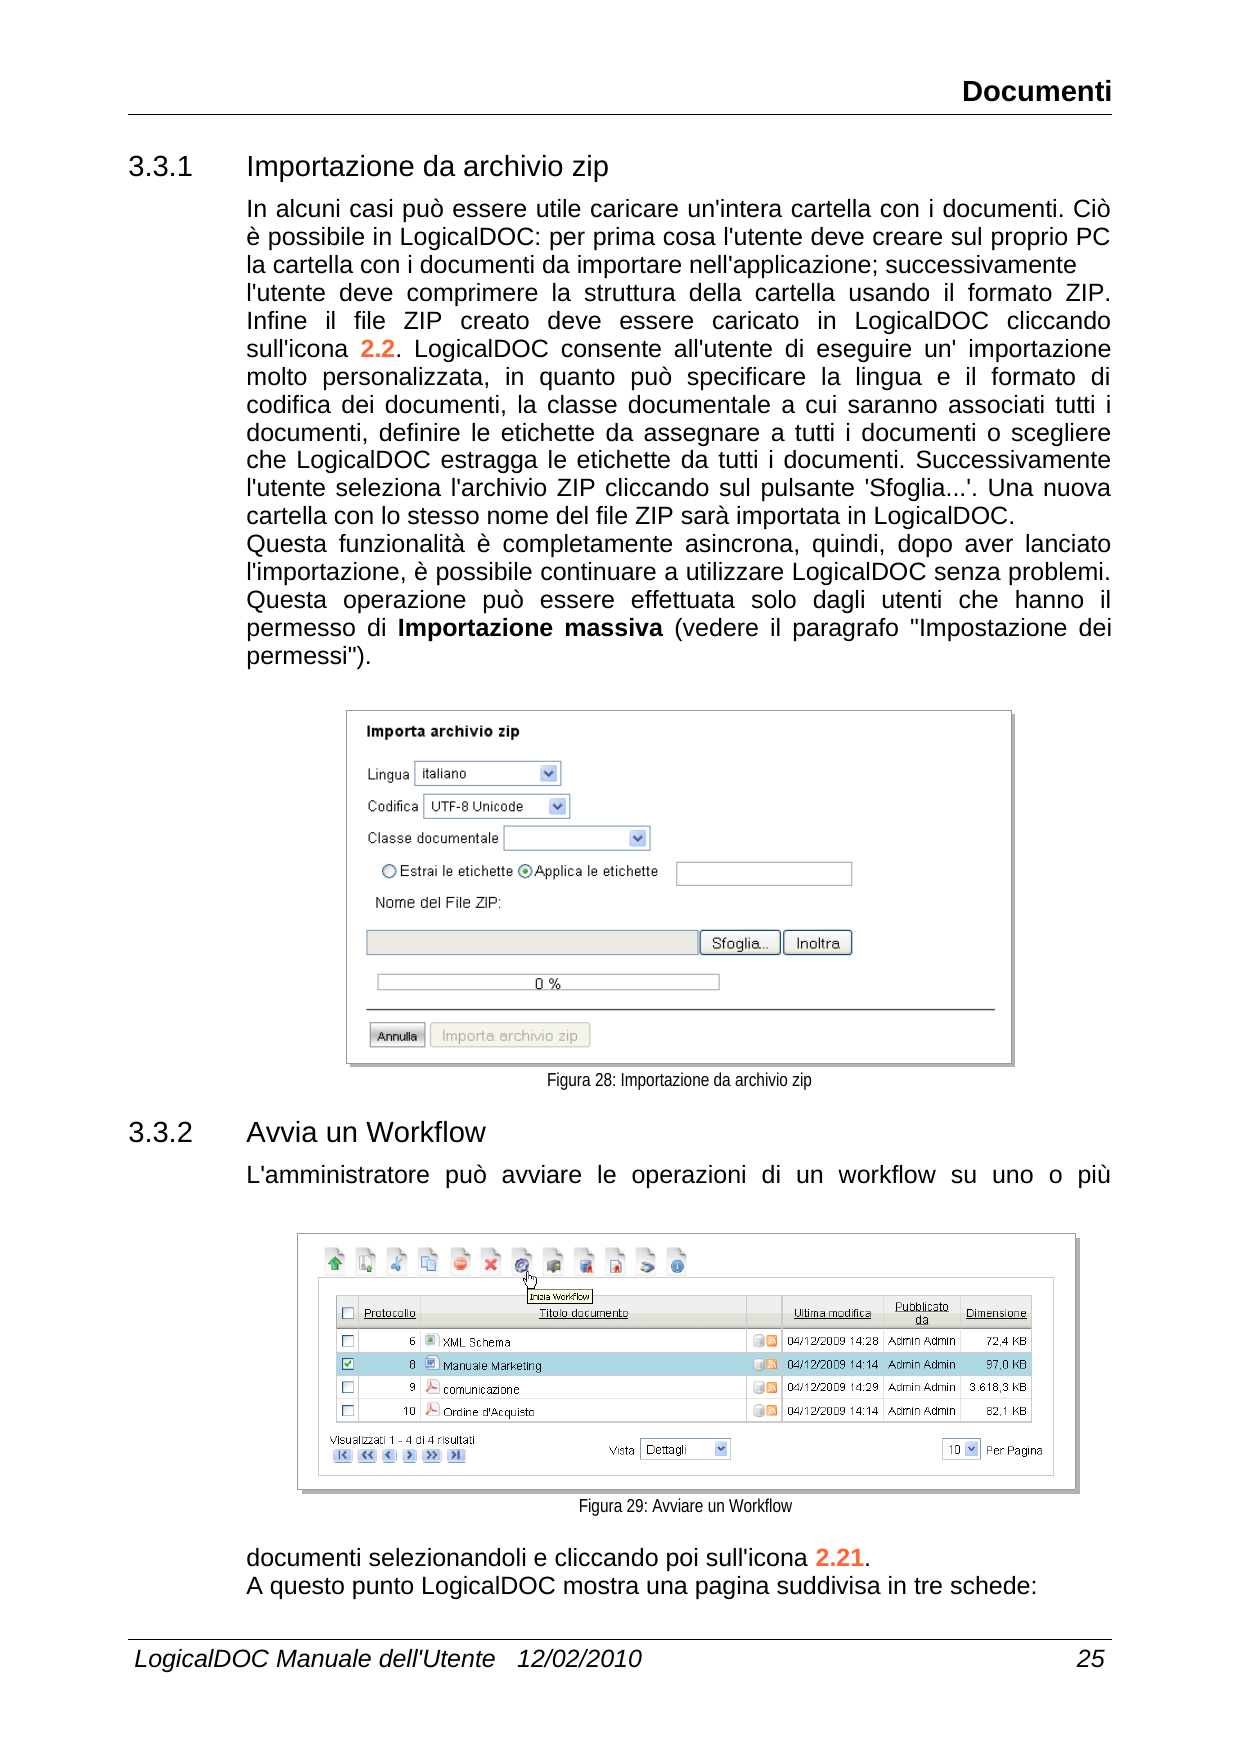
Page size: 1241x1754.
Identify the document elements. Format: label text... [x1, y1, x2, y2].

subtitle Avvia un Workflow [128, 694, 1112, 1149]
picture [362, 718, 995, 1054]
text l'utente deve comprimere la struttura della cartella usando il formato ZIP. Infine il file ZIP creato deve essere caricato in LogicalDOC cliccando sull'icona 2.2. LogicalDOC consente all'utente di eseguire un' importazione molto personalizzata, in quanto può specificare la lingua e il formato di codifica dei documenti, la classe documentale a cui saranno associati tutti i documenti, definire le etichette da assegnare a tutti i documenti o scegliere che LogicalDOC estragga le etichette da tutti i documenti. Successivamente l'utente seleziona l'archivio ZIP cliccando sul pulsante 'Sfoglia...'. Una nuova cartella con lo stesso nome del file ZIP sarà importata in LogicalDOC. [246, 279, 1112, 530]
text L'amministratore può avviare le operazioni di un workflow su uno o più documenti selezionandoli e cliccando poi sull'icona 2.21. [246, 1161, 1112, 1572]
subtitle Importazione da archivio zip [128, 150, 1112, 183]
text Figura 29: Avviare un Workflow [297, 1490, 1078, 1517]
list Figura 28: Importazione da archivio zip [346, 1064, 1013, 1090]
text A questo punto LogicalDOC mostra una pagina suddivisa in tre schede: [246, 1572, 1112, 1600]
text Questa funzionalità è completamente asincrona, quindi, dopo aver lanciato l'importazione, è possibile continuare a utilizzare LogicalDOC senza problemi. Questa operazione può essere effettuata solo dagli utenti che hanno il permesso di Importazione massiva (vedere il paragrafo "Impostazione dei permessi"). [246, 530, 1112, 669]
picture [313, 1242, 1059, 1481]
text In alcuni casi può essere utile caricare un'intera cartella con i documenti. Ciò è possibile in LogicalDOC: per prima cosa l'utente deve creare sul proprio PC la cartella con i documenti da importare nell'applicazione; successivamente [246, 195, 1112, 279]
